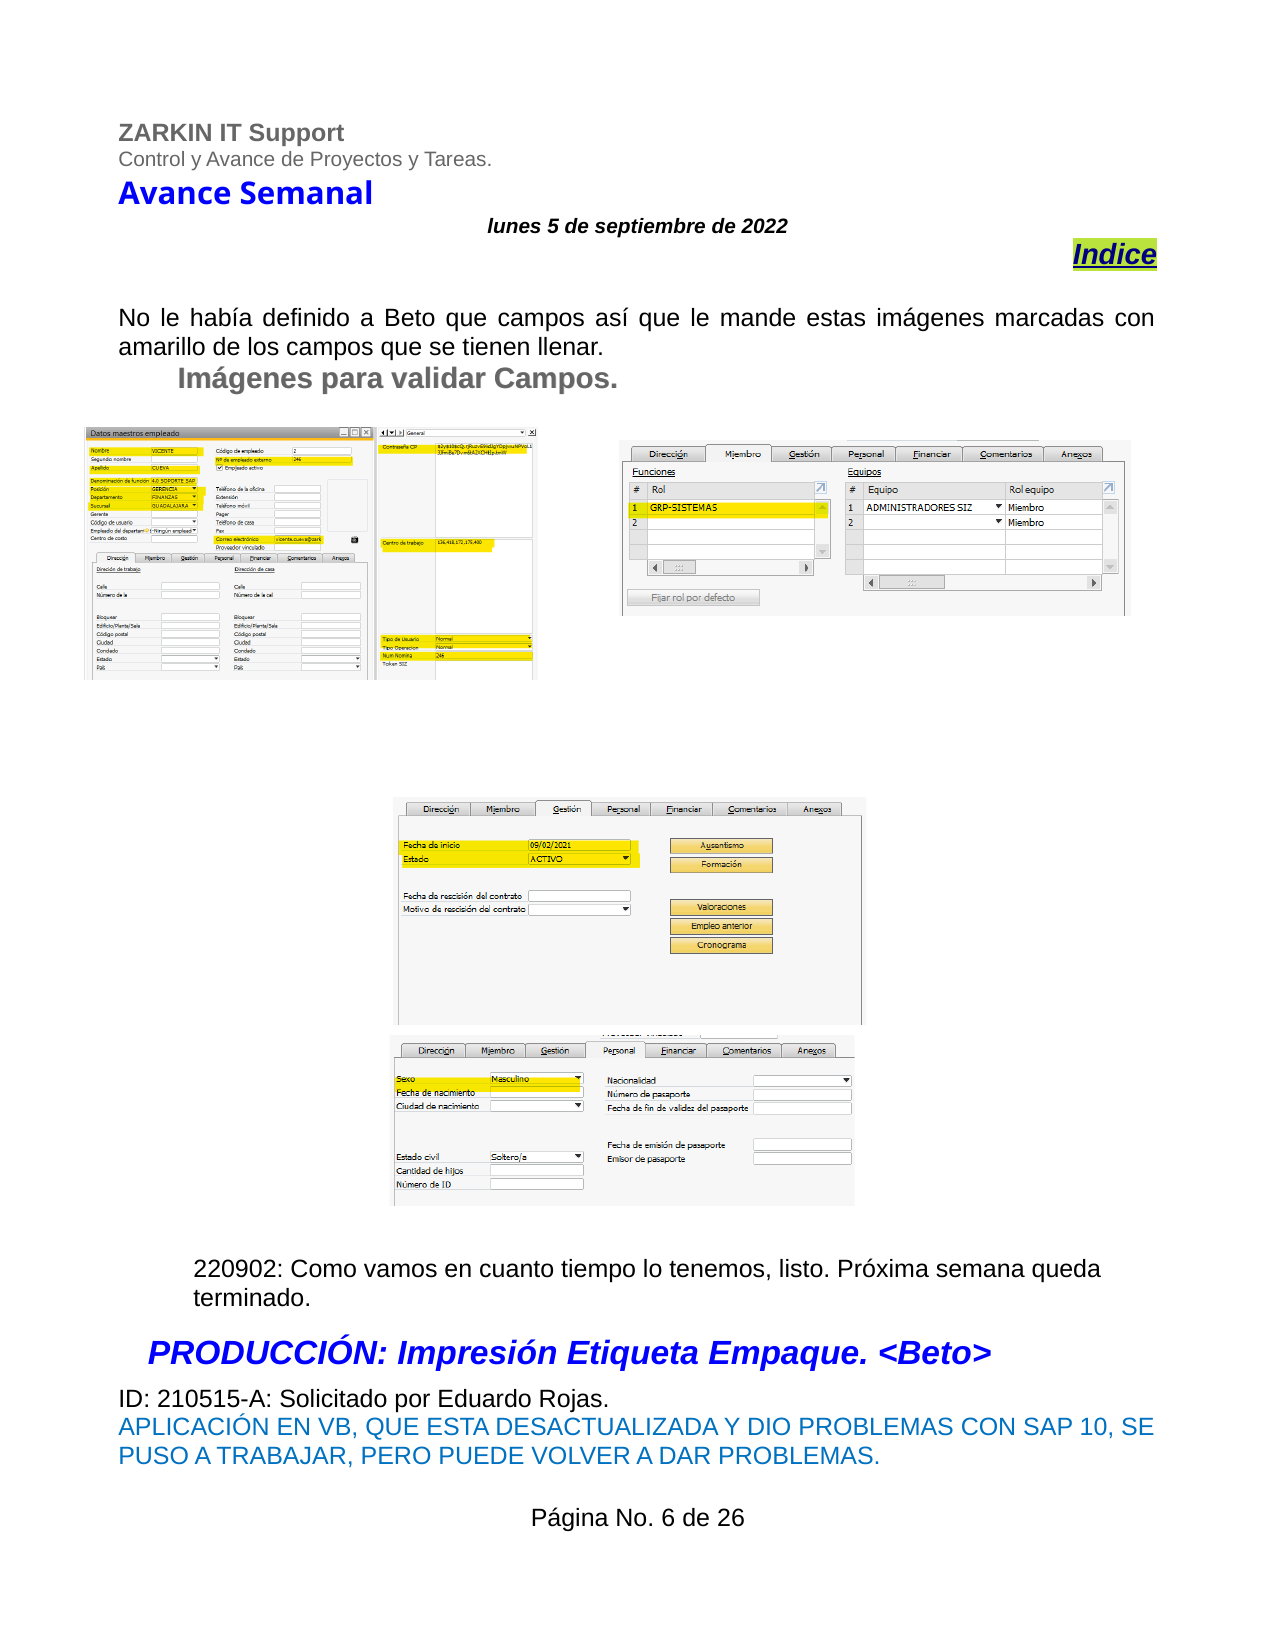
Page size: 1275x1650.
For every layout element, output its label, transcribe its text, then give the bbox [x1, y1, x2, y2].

text APLICACIÓN EN VB, QUE ESTA DESACTUALIZADA Y DIO PROBLEMAS CON SAP 10, SE PUSO A TRABAJAR, PERO PUEDE VOLVER A DAR PROBLEMAS. [118, 1412, 1157, 1470]
picture [392, 797, 867, 1025]
picture [619, 440, 1132, 616]
picture [84, 427, 539, 680]
text No le había definido a Beto que campos así que le mande estas imágenes marcadas con amarillo de los campos que se tienen llenar. [118, 303, 1157, 361]
text 220902: Como vamos en cuanto tiempo lo tenemos, listo. Próxima semana queda terminado. [193, 1254, 1157, 1312]
subtitle Imágenes para validar Campos. [177, 361, 1157, 394]
picture [389, 1035, 855, 1206]
text ID: 210515-A: Solicitado por Eduardo Rojas. [118, 1384, 1157, 1412]
subtitle PRODUCCIÓN: Impresión Etiqueta Empaque. <Beto> [148, 1332, 1157, 1371]
